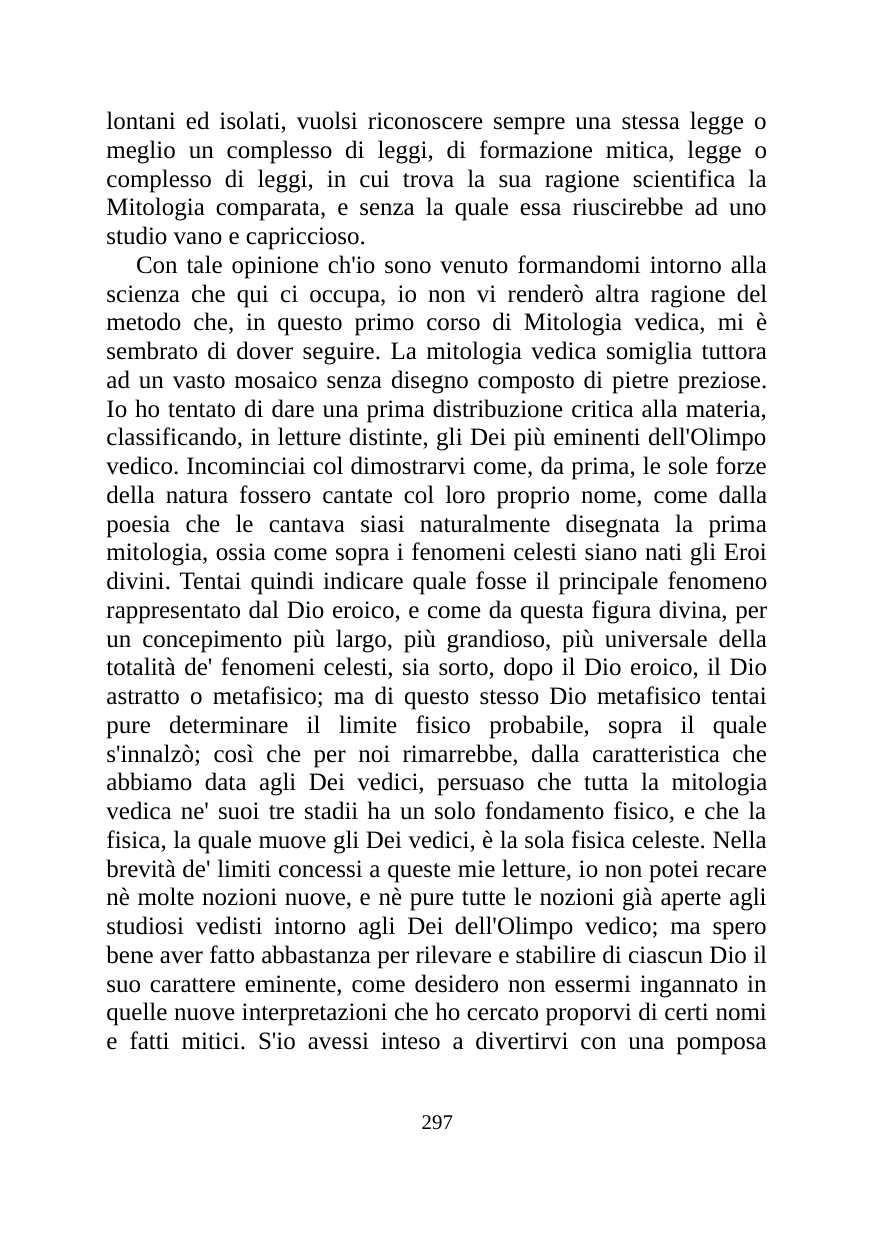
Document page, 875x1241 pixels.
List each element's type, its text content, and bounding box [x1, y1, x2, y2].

text lontani ed isolati, vuolsi riconoscere sempre una stessa legge o meglio un complesso di leggi, di formazione mitica, legge o complesso di leggi, in cui trova la sua ragione scientifica la Mitologia comparata, e senza la quale essa riuscirebbe ad uno studio vano e capriccioso. [106, 106, 768, 250]
text Con tale opinione ch'io sono venuto formandomi intorno alla scienza che qui ci occupa, io non vi renderò altra ragione del metodo che, in questo primo corso di Mitologia vedica, mi è sembrato di dover seguire. La mitologia vedica somiglia tuttora ad un vasto mosaico senza disegno composto di pietre preziose. Io ho tentato di dare una prima distribuzione critica alla materia, classificando, in letture distinte, gli Dei più eminenti dell'Olimpo vedico. Incominciai col dimostrarvi come, da prima, le sole forze della natura fossero cantate col loro proprio nome, come dalla poesia che le cantava siasi naturalmente disegnata la prima mitologia, ossia come sopra i fenomeni celesti siano nati gli Eroi divini. Tentai quindi indicare quale fosse il principale fenomeno rappresentato dal Dio eroico, e come da questa figura divina, per un concepimento più largo, più grandioso, più universale della totalità de' fenomeni celesti, sia sorto, dopo il Dio eroico, il Dio astratto o metafisico; ma di questo stesso Dio metafisico tentai pure determinare il limite fisico probabile, sopra il quale s'innalzò; così che per noi rimarrebbe, dalla caratteristica che abbiamo data agli Dei vedici, persuaso che tutta la mitologia vedica ne' suoi tre stadii ha un solo fondamento fisico, e che la fisica, la quale muove gli Dei vedici, è la sola fisica celeste. Nella brevità de' limiti concessi a queste mie letture, io non potei recare nè molte nozioni nuove, e nè pure tutte le nozioni già aperte agli studiosi vedisti intorno agli Dei dell'Olimpo vedico; ma spero bene aver fatto abbastanza per rilevare e stabilire di ciascun Dio il suo carattere eminente, come desidero non essermi ingannato in quelle nuove interpretazioni che ho cercato proporvi di certi nomi e fatti mitici. S'io avessi inteso a divertirvi con una pomposa [106, 250, 768, 1055]
